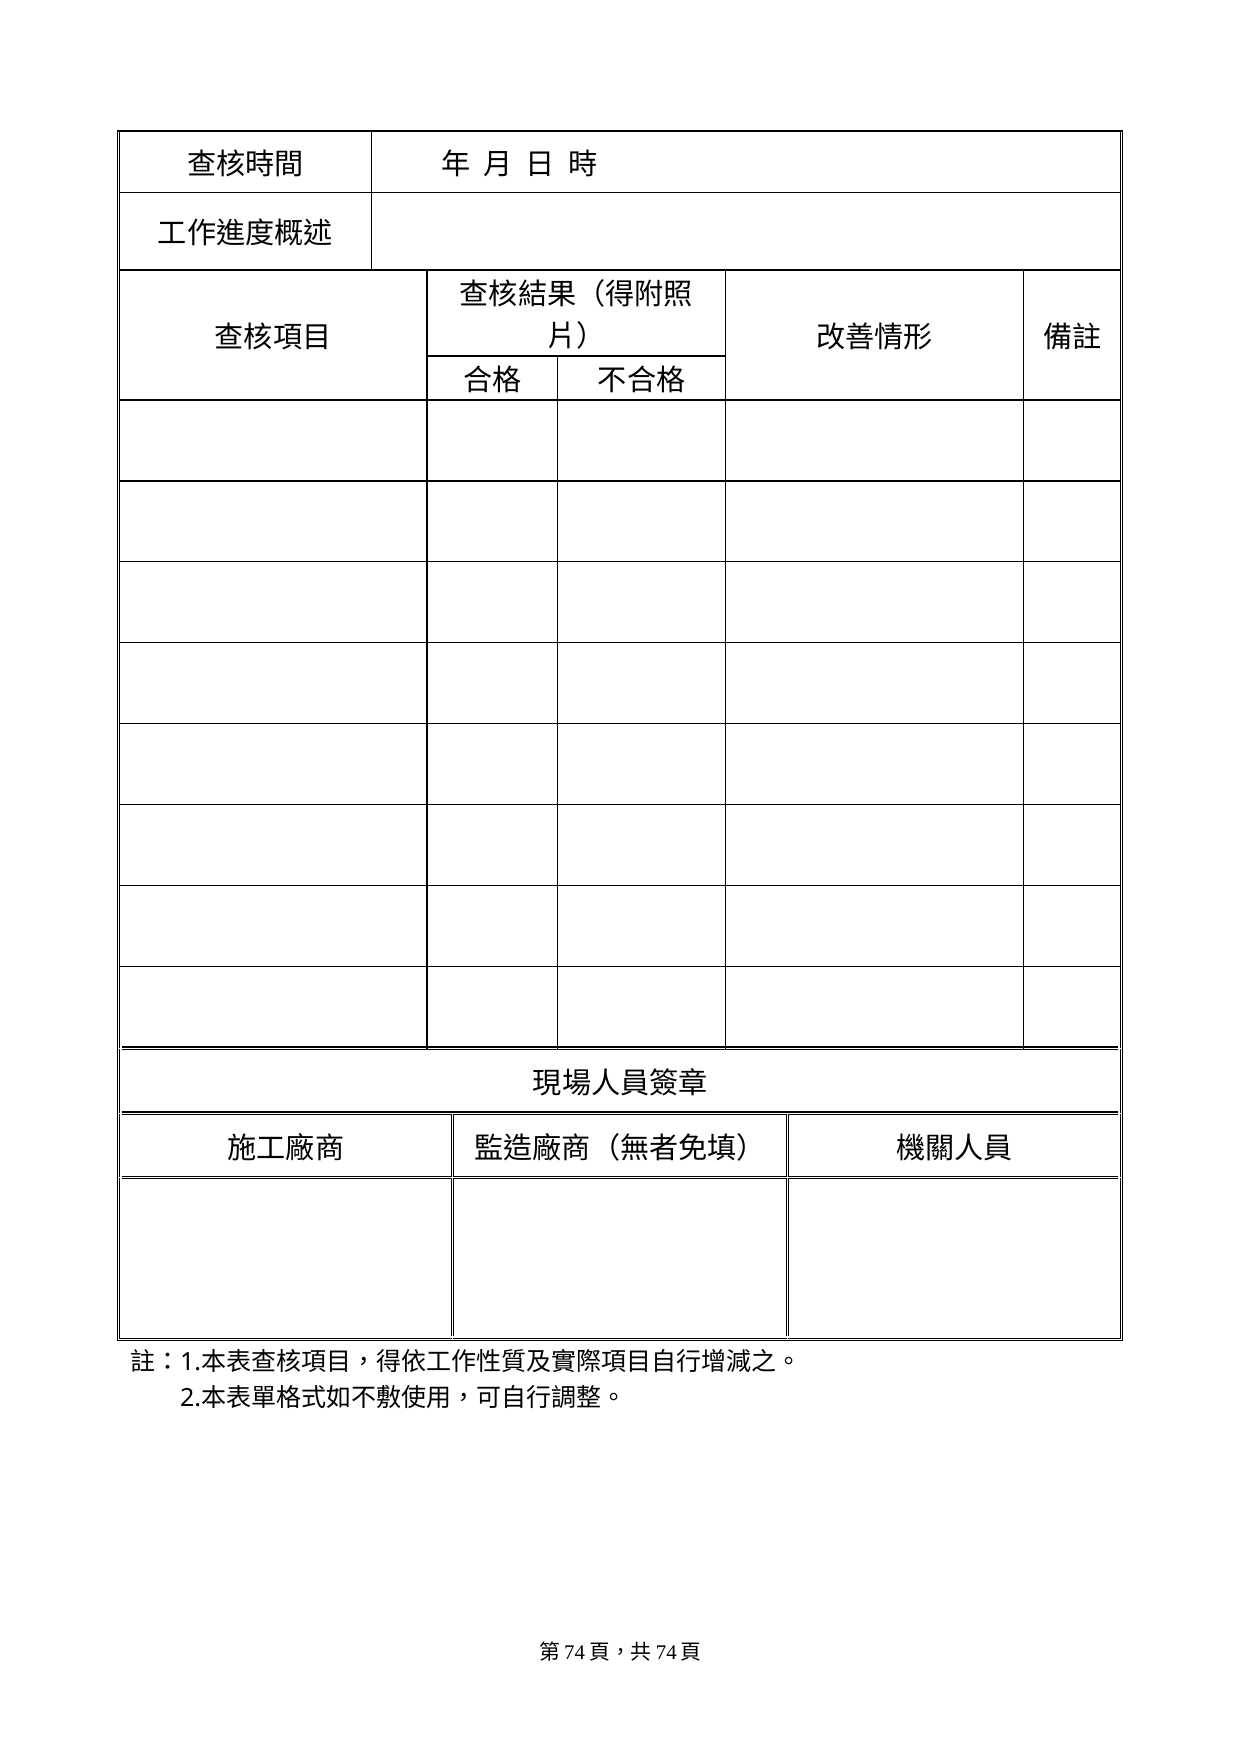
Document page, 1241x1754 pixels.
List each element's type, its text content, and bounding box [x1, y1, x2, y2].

table_cell 備註 [1024, 271, 1120, 399]
table_cell [120, 482, 426, 561]
table_cell [1024, 643, 1120, 723]
table_cell 改善情形 [726, 271, 1023, 399]
table_cell 不合格 [558, 357, 725, 399]
table_cell 現場人員簽章 [120, 1046, 1120, 1111]
table_cell [726, 724, 1023, 804]
table_cell 查核結果（得附照片） [428, 271, 725, 355]
table_cell [726, 967, 1023, 1046]
table_cell 年 月 日 時 [372, 132, 1120, 191]
table_cell [1024, 482, 1120, 561]
table_cell 施工廠商 [120, 1111, 451, 1176]
table_cell [428, 643, 557, 723]
table_cell [120, 401, 426, 480]
table_cell [428, 886, 557, 966]
table_cell [558, 643, 725, 723]
table_cell [120, 643, 426, 723]
table_cell [558, 401, 725, 480]
table_cell [120, 967, 426, 1046]
table_cell [120, 724, 426, 804]
table_cell [120, 805, 426, 884]
table_cell [428, 482, 557, 561]
table_cell [1024, 562, 1120, 642]
table_cell 監造廠商（無者免填） [454, 1115, 786, 1176]
table_cell [428, 967, 557, 1046]
table_cell [120, 562, 426, 642]
table_cell [726, 482, 1023, 561]
text 2.本表單格式如不敷使用，可自行調整。 [130, 1377, 1110, 1414]
table_cell [726, 886, 1023, 966]
table_cell [428, 401, 557, 480]
table_cell [428, 562, 557, 642]
table_cell [120, 886, 426, 966]
table_cell [1024, 886, 1120, 966]
table_cell [726, 562, 1023, 642]
table_cell 合格 [428, 357, 557, 399]
table_cell [428, 805, 557, 884]
table_cell 機關人員 [789, 1111, 1120, 1176]
table_cell 查核項目 [120, 271, 426, 399]
table_cell [1024, 724, 1120, 804]
table_cell [428, 724, 557, 804]
table_cell [372, 193, 1120, 269]
table_cell [726, 805, 1023, 884]
table_cell [726, 401, 1023, 480]
table_cell 工作進度概述 [120, 193, 371, 269]
text 註：1.本表查核項目，得依工作性質及實際項目自行增減之。 [130, 1341, 1110, 1377]
table_cell [119, 1176, 453, 1338]
table_cell [1024, 967, 1120, 1046]
table_cell [1024, 401, 1120, 480]
table_cell [558, 482, 725, 561]
table_cell [726, 643, 1023, 723]
table_cell 查核時間 [120, 132, 371, 191]
table_cell [558, 967, 725, 1046]
table_cell [558, 562, 725, 642]
table_cell [558, 805, 725, 884]
table_cell [787, 1176, 1122, 1338]
table_cell [453, 1179, 787, 1338]
table_cell [1024, 805, 1120, 884]
table_cell [558, 886, 725, 966]
table_cell [558, 724, 725, 804]
